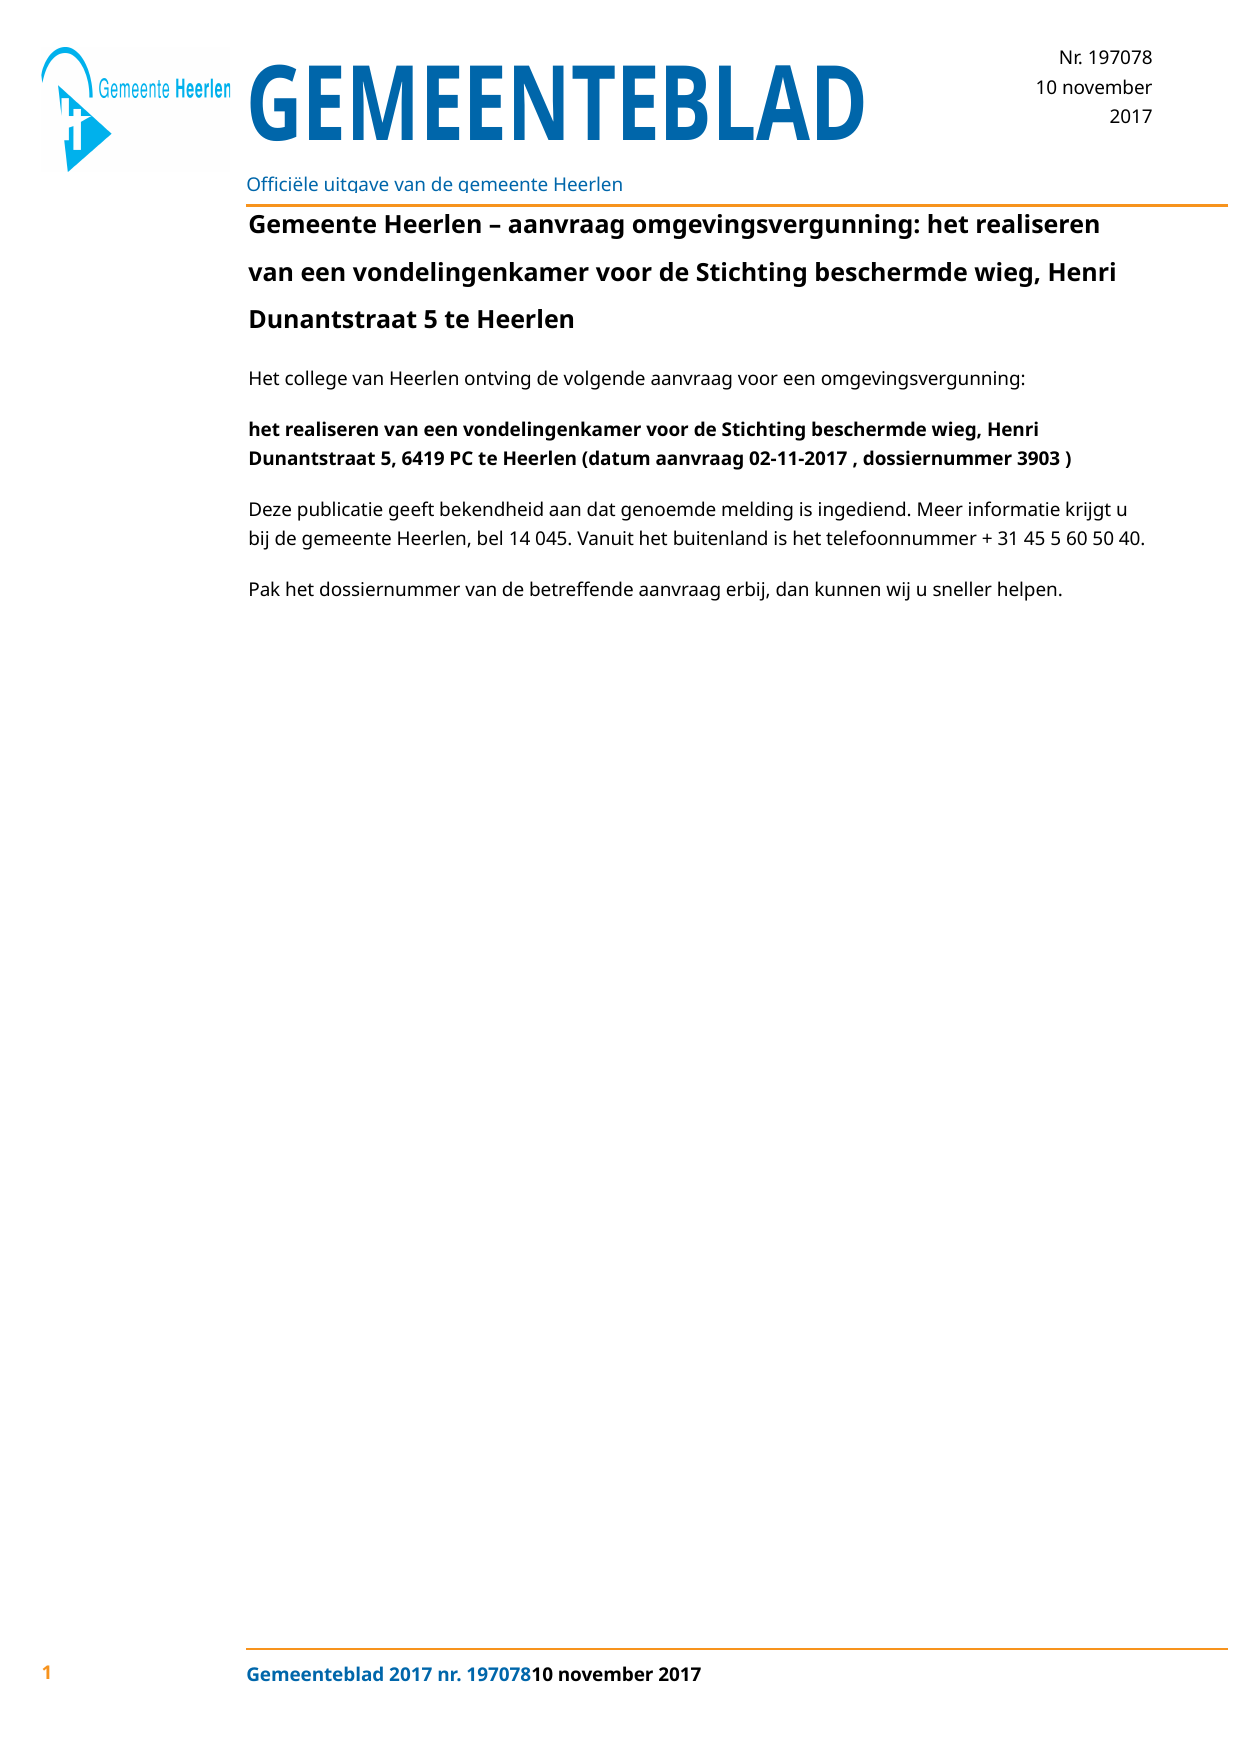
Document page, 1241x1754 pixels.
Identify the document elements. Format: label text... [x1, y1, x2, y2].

text Gemeente Heerlen – aanvraag omgevingsvergunning: het realiseren van een vondelingenkamer voor de Stichting beschermde wieg, Henri Dunantstraat 5 te Heerlen [248, 207, 1152, 336]
text het realiseren van een vondelingenkamer voor de Stichting beschermde wieg, Henri Dunantstraat 5, 6419 PC te Heerlen (datum aanvraag 02-11-2017 , dossiernummer 3903 ) [248, 416, 1152, 471]
picture [41, 47, 231, 172]
text Pak het dossiernummer van de betreffende aanvraag erbij, dan kunnen wij u sneller helpen. [248, 576, 1152, 602]
picture [41, 47, 58, 70]
text Deze publicatie geeft bekendheid aan dat genoemde melding is ingediend. Meer informatie krijgt u bij de gemeente Heerlen, bel 14 045. Vanuit het buitenland is het telefoonnummer + 31 45 5 60 50 40. [248, 496, 1152, 551]
text Het college van Heerlen ontving de volgende aanvraag voor een omgevingsvergunning: [248, 366, 1152, 391]
